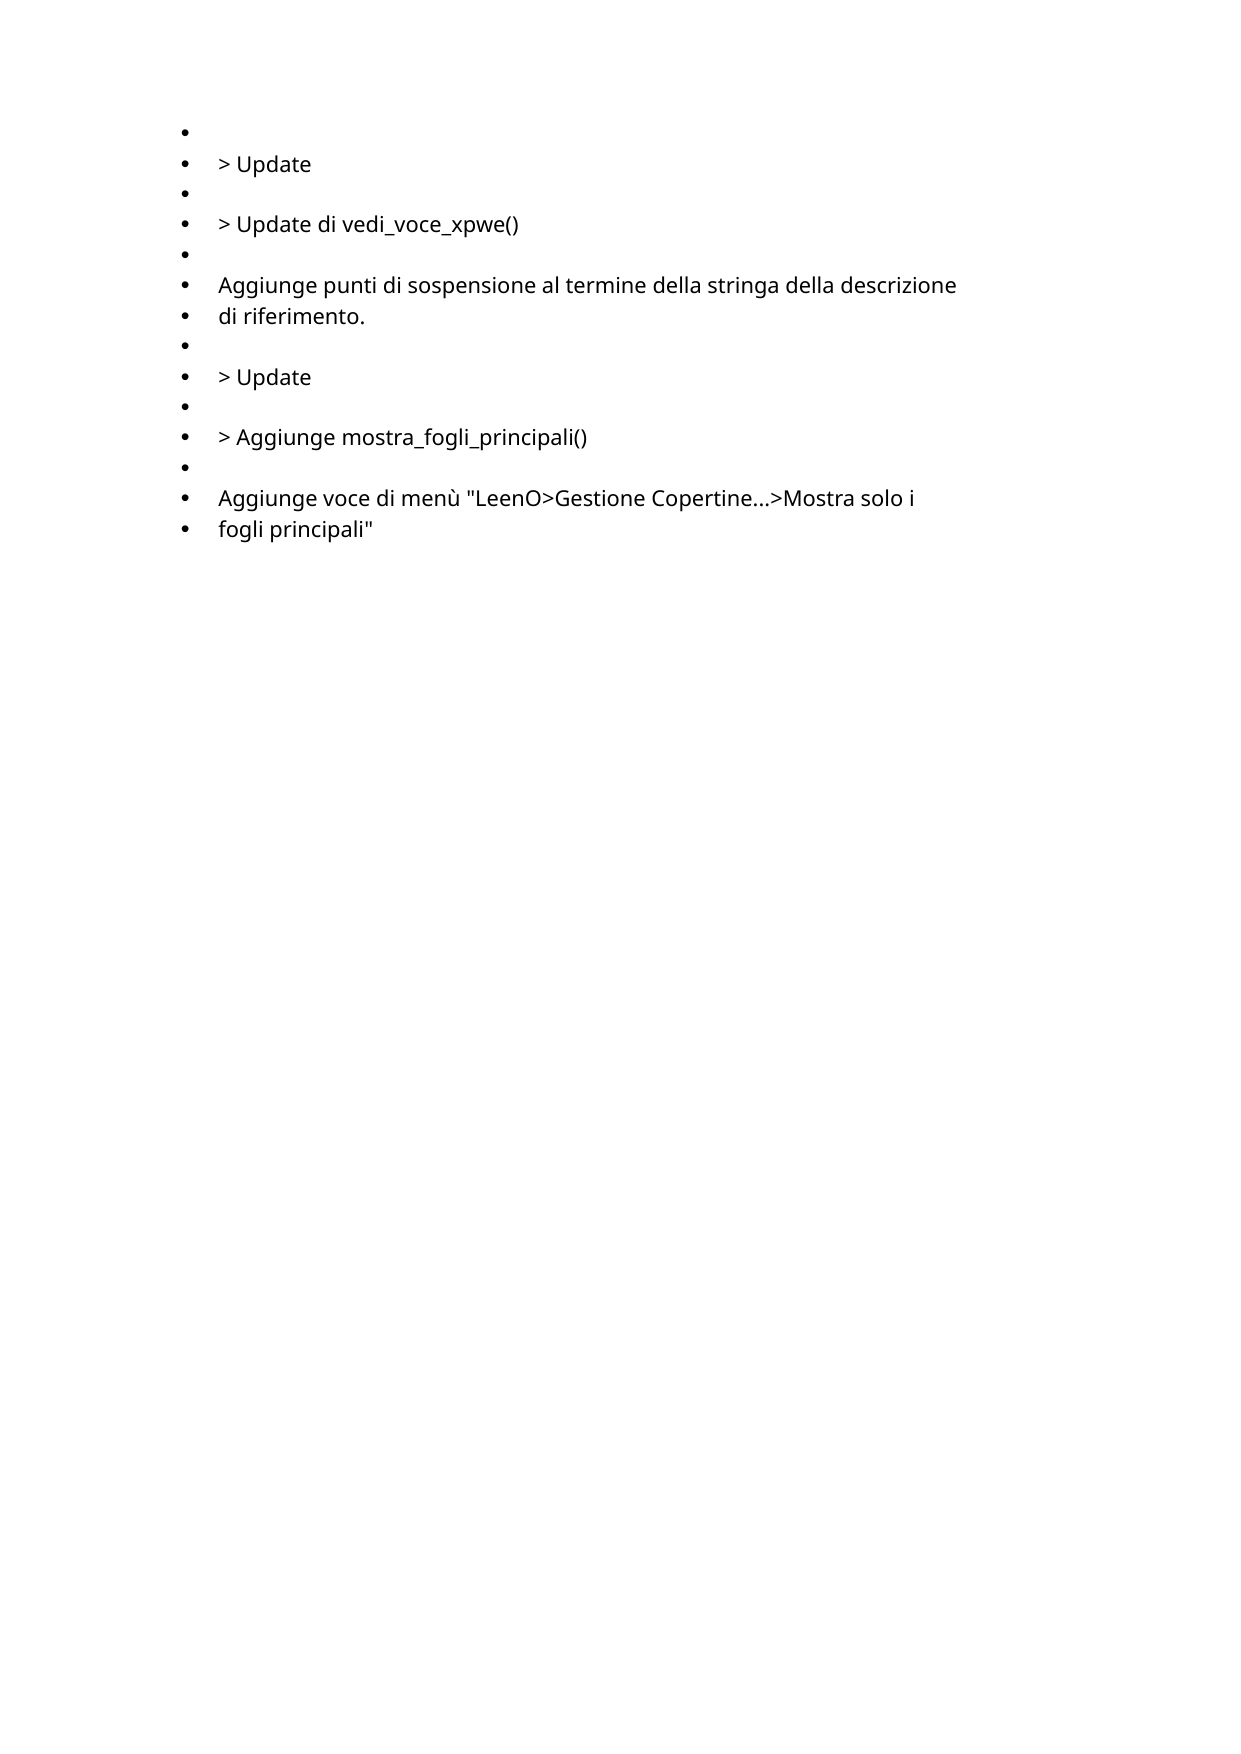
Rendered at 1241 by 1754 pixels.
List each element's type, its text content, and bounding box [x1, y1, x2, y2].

list > Update [181, 148, 1122, 178]
list > Update [181, 361, 1122, 391]
list fogli principali" [181, 513, 1122, 543]
list Aggiunge voce di menù "LeenO>Gestione Copertine...>Mostra solo i [181, 483, 1122, 513]
list > Update di vedi_voce_xpwe() [181, 209, 1122, 239]
list > Aggiunge mostra_fogli_principali() [181, 422, 1122, 452]
list di riferimento. [181, 301, 1122, 330]
list Aggiunge punti di sospensione al termine della stringa della descrizione [181, 270, 1122, 300]
